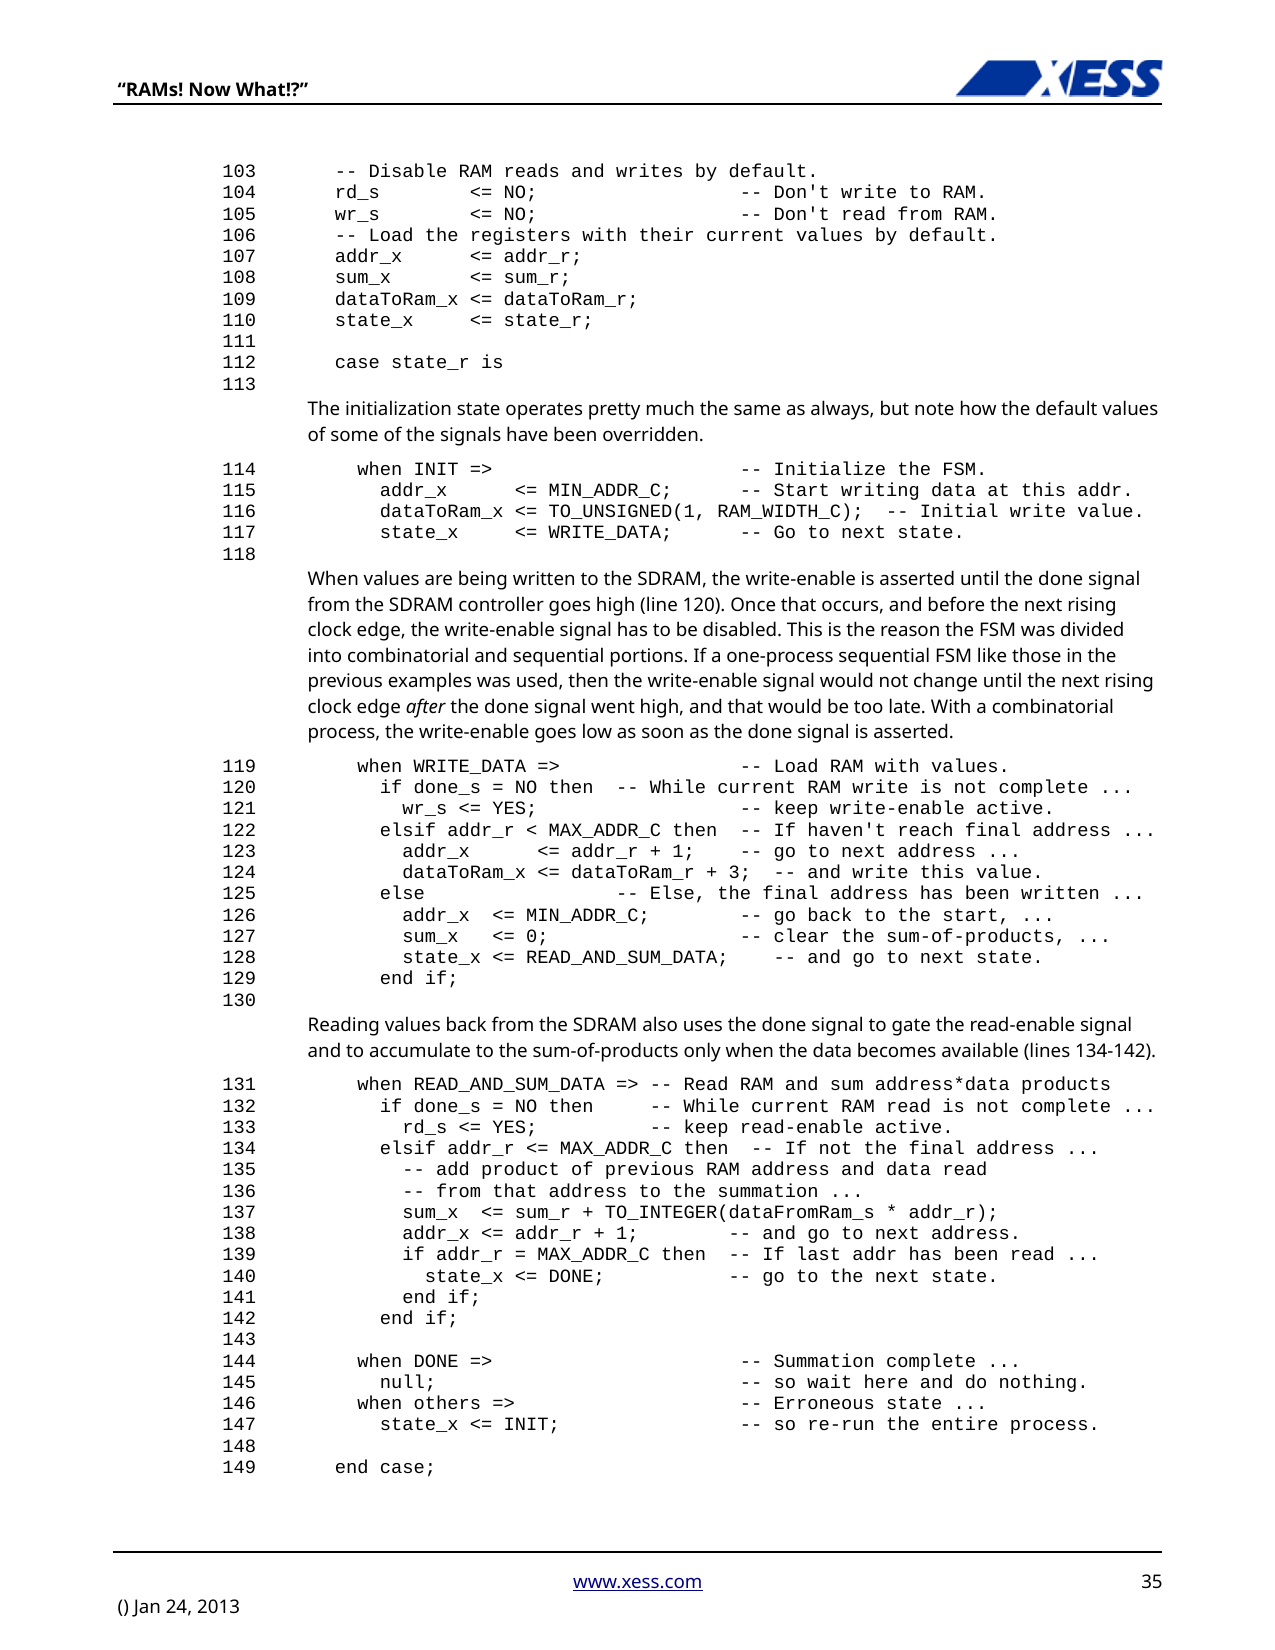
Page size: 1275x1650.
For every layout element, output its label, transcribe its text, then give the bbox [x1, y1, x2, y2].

list when INIT => -- Initialize the FSM. [289, 459, 1162, 481]
list -- from that address to the summation ... [289, 1181, 1162, 1203]
list state_x <= READ_AND_SUM_DATA; -- and go to next state. [289, 948, 1162, 969]
list case state_r is [289, 353, 1162, 374]
list if done_s = NO then -- While current RAM read is not complete ... [289, 1096, 1162, 1118]
list sum_x <= sum_r; [289, 268, 1162, 289]
list state_x <= WRITE_DATA; -- Go to next state. [289, 523, 1162, 544]
list dataToRam_x <= TO_UNSIGNED(1, RAM_WIDTH_C); -- Initial write value. [289, 502, 1162, 523]
picture [955, 60, 1163, 97]
list addr_x <= addr_r + 1; -- and go to next address. [289, 1224, 1162, 1245]
list state_x <= state_r; [289, 311, 1162, 332]
list when DONE => -- Summation complete ... [289, 1351, 1162, 1373]
list addr_x <= MIN_ADDR_C; -- go back to the start, ... [289, 905, 1162, 927]
list addr_x <= addr_r + 1; -- go to next address ... [289, 842, 1162, 863]
list -- Load the registers with their current values by default. [289, 226, 1162, 247]
list dataToRam_x <= dataToRam_r; [289, 289, 1162, 311]
list end if; [289, 1309, 1162, 1330]
list -- add product of previous RAM address and data read [289, 1160, 1162, 1181]
list sum_x <= 0; -- clear the sum-of-products, ... [289, 927, 1162, 948]
list when WRITE_DATA => -- Load RAM with values. [289, 757, 1162, 778]
list end case; [289, 1458, 1162, 1479]
list end if; [289, 969, 1162, 990]
list addr_x <= MIN_ADDR_C; -- Start writing data at this addr. [289, 481, 1162, 502]
list sum_x <= sum_r + TO_INTEGER(dataFromRam_s * addr_r); [289, 1203, 1162, 1224]
list if addr_r = MAX_ADDR_C then -- If last addr has been read ... [289, 1245, 1162, 1266]
list when others => -- Erroneous state ... [289, 1394, 1162, 1415]
list dataToRam_x <= dataToRam_r + 3; -- and write this value. [289, 863, 1162, 884]
list addr_x <= addr_r; [289, 247, 1162, 268]
list elsif addr_r < MAX_ADDR_C then -- If haven't reach final address ... [289, 820, 1162, 842]
list else -- Else, the final address has been written ... [289, 884, 1162, 905]
list elsif addr_r <= MAX_ADDR_C then -- If not the final address ... [289, 1139, 1162, 1160]
list null; -- so wait here and do nothing. [289, 1373, 1162, 1394]
list wr_s <= NO; -- Don't read from RAM. [289, 204, 1162, 226]
list rd_s <= YES; -- keep read-enable active. [289, 1118, 1162, 1139]
list if done_s = NO then -- While current RAM write is not complete ... [289, 778, 1162, 799]
list wr_s <= YES; -- keep write-enable active. [289, 799, 1162, 820]
list -- Disable RAM reads and writes by default. [289, 162, 1162, 183]
text Reading values back from the SDRAM also uses the done signal to gate the read-enable signal and to accumulate to the sum-of-products only when the data becomes available (lines 134-142). [307, 1012, 1162, 1063]
list rd_s <= NO; -- Don't write to RAM. [289, 183, 1162, 204]
list state_x <= DONE; -- go to the next state. [289, 1266, 1162, 1288]
list state_x <= INIT; -- so re-run the entire process. [289, 1415, 1162, 1436]
text The initialization state operates pretty much the same as always, but note how the default values of some of the signals have been overridden. [307, 396, 1162, 447]
list when READ_AND_SUM_DATA => -- Read RAM and sum address*data products [289, 1075, 1162, 1096]
list end if; [289, 1288, 1162, 1309]
text When values are being written to the SDRAM, the write-enable is asserted until the done signal from the SDRAM controller goes high (line 120). Once that occurs, and before the next rising clock edge, the write-enable signal has to be disabled. This is the reason the FSM was divided into combinatorial and sequential portions. If a one-process sequential FSM like those in the previous examples was used, then the write-enable signal would not change until the next rising clock edge after the done signal went high, and that would be too late. With a combinatorial process, the write-enable goes low as soon as the done signal is asserted. [307, 566, 1162, 744]
